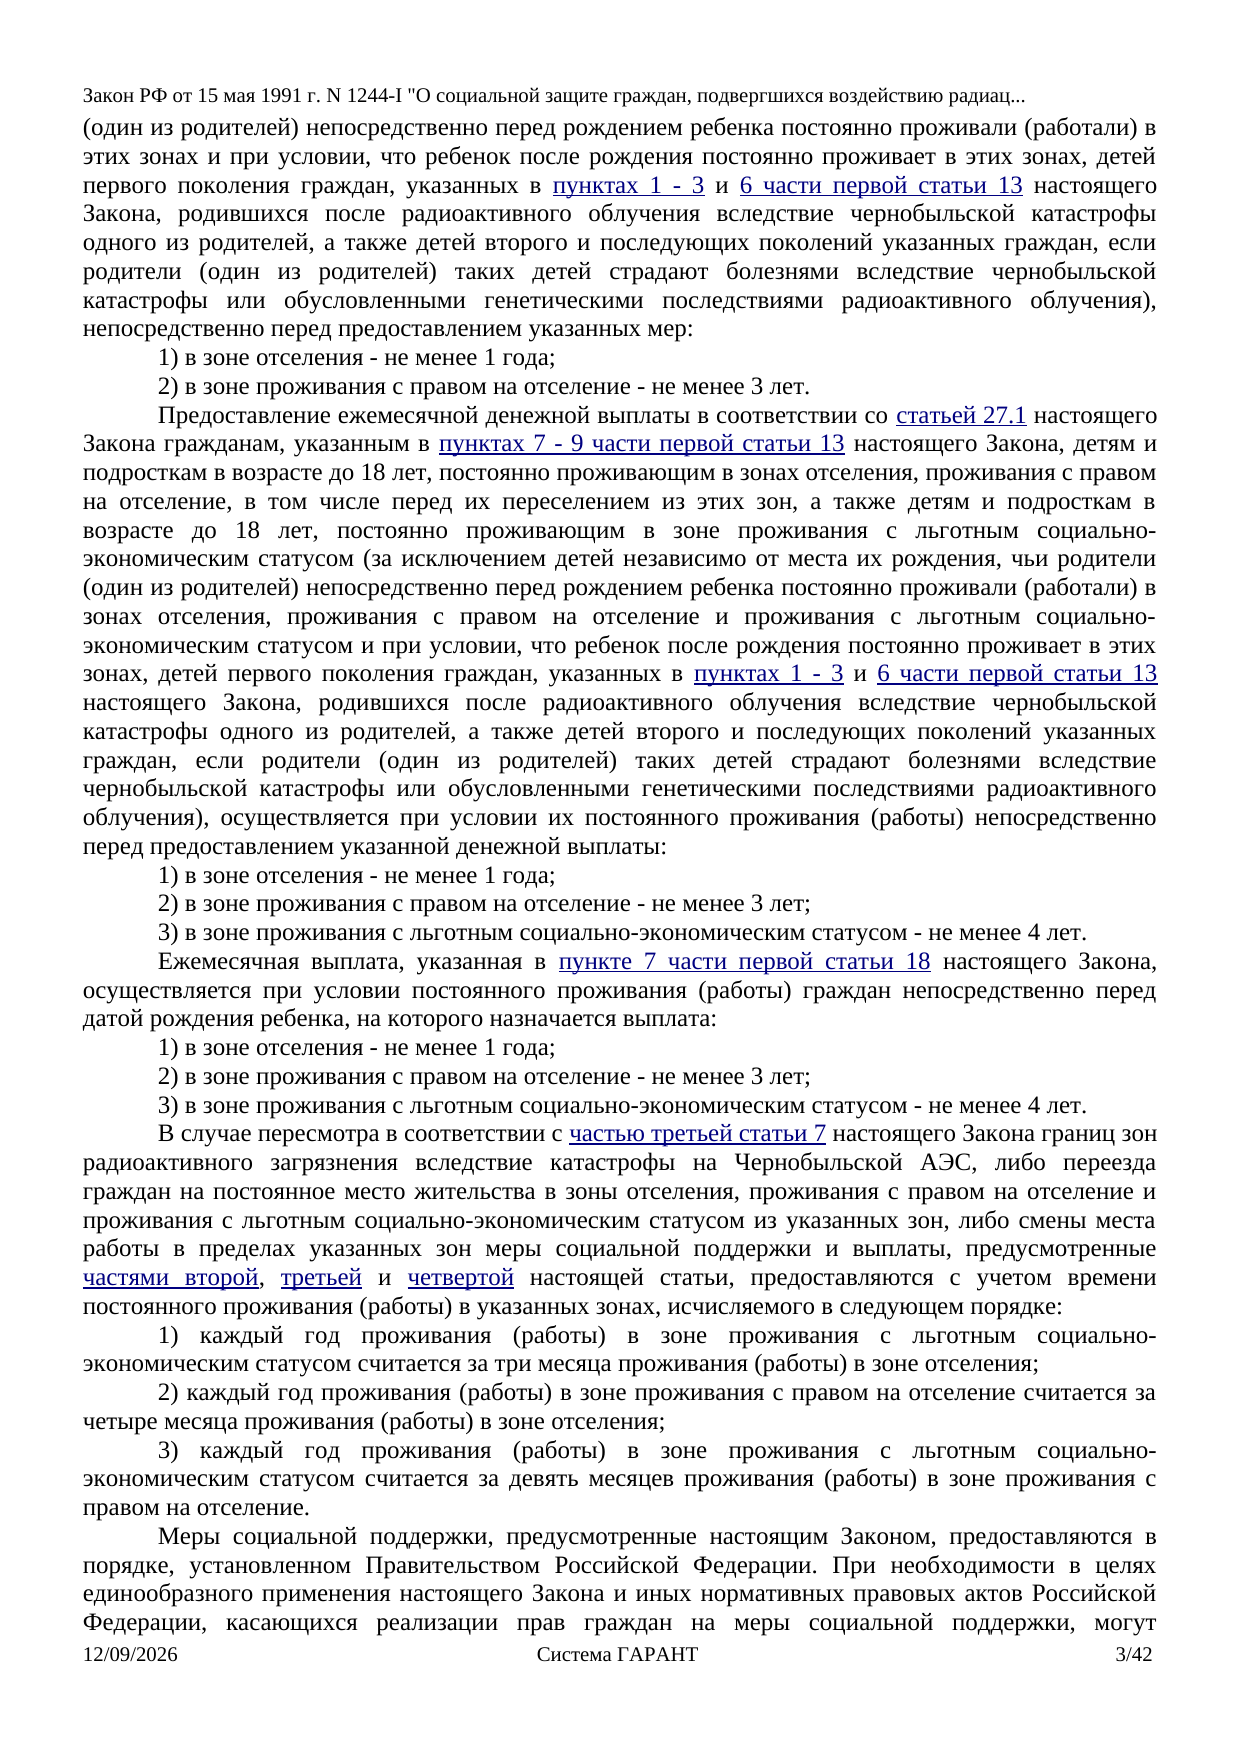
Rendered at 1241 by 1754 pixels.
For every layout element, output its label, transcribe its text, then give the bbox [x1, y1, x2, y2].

text 1) в зоне отселения - не менее 1 года; [83, 860, 1157, 888]
text 2) в зоне проживания с правом на отселение - не менее 3 лет; [83, 1061, 1157, 1090]
text (один из родителей) непосредственно перед рождением ребенка постоянно проживали (работали) в этих зонах и при условии, что ребенок после рождения постоянно проживает в этих зонах, детей первого поколения граждан, указанных в пунктах 1 - 3 и 6 части первой статьи 13 настоящего Закона, родившихся после радиоактивного облучения вследствие чернобыльской катастрофы одного из родителей, а также детей второго и последующих поколений указанных граждан, если родители (один из родителей) таких детей страдают болезнями вследствие чернобыльской катастрофы или обусловленными генетическими последствиями радиоактивного облучения), непосредственно перед предоставлением указанных мер: [83, 112, 1157, 342]
text 1) каждый год проживания (работы) в зоне проживания с льготным социально-экономическим статусом считается за три месяца проживания (работы) в зоне отселения; [83, 1320, 1157, 1377]
text 1) в зоне отселения - не менее 1 года; [83, 1032, 1157, 1061]
text 1) в зоне отселения - не менее 1 года; [83, 342, 1157, 371]
text Ежемесячная выплата, указанная в пункте 7 части первой статьи 18 настоящего Закона, осуществляется при условии постоянного проживания (работы) граждан непосредственно перед датой рождения ребенка, на которого назначается выплата: [83, 946, 1157, 1032]
text 2) в зоне проживания с правом на отселение - не менее 3 лет. [83, 371, 1157, 400]
text В случае пересмотра в соответствии с частью третьей статьи 7 настоящего Закона границ зон радиоактивного загрязнения вследствие катастрофы на Чернобыльской АЭС, либо переезда граждан на постоянное место жительства в зоны отселения, проживания с правом на отселение и проживания с льготным социально-экономическим статусом из указанных зон, либо смены места работы в пределах указанных зон меры социальной поддержки и выплаты, предусмотренные частями второй, третьей и четвертой настоящей статьи, предоставляются с учетом времени постоянного проживания (работы) в указанных зонах, исчисляемого в следующем порядке: [83, 1118, 1157, 1320]
text 3) в зоне проживания с льготным социально-экономическим статусом - не менее 4 лет. [83, 1090, 1157, 1118]
text Меры социальной поддержки, предусмотренные настоящим Законом, предоставляются в порядке, установленном Правительством Российской Федерации. При необходимости в целях единообразного применения настоящего Закона и иных нормативных правовых актов Российской Федерации, касающихся реализации прав граждан на меры социальной поддержки, могут [83, 1521, 1157, 1636]
text 3) в зоне проживания с льготным социально-экономическим статусом - не менее 4 лет. [83, 917, 1157, 946]
text 2) в зоне проживания с правом на отселение - не менее 3 лет; [83, 888, 1157, 917]
text Предоставление ежемесячной денежной выплаты в соответствии со статьей 27.1 настоящего Закона гражданам, указанным в пунктах 7 - 9 части первой статьи 13 настоящего Закона, детям и подросткам в возрасте до 18 лет, постоянно проживающим в зонах отселения, проживания с правом на отселение, в том числе перед их переселением из этих зон, а также детям и подросткам в возрасте до 18 лет, постоянно проживающим в зоне проживания с льготным социально-экономическим статусом (за исключением детей независимо от места их рождения, чьи родители (один из родителей) непосредственно перед рождением ребенка постоянно проживали (работали) в зонах отселения, проживания с правом на отселение и проживания с льготным социально-экономическим статусом и при условии, что ребенок после рождения постоянно проживает в этих зонах, детей первого поколения граждан, указанных в пунктах 1 - 3 и 6 части первой статьи 13 настоящего Закона, родившихся после радиоактивного облучения вследствие чернобыльской катастрофы одного из родителей, а также детей второго и последующих поколений указанных граждан, если родители (один из родителей) таких детей страдают болезнями вследствие чернобыльской катастрофы или обусловленными генетическими последствиями радиоактивного облучения), осуществляется при условии их постоянного проживания (работы) непосредственно перед предоставлением указанной денежной выплаты: [83, 400, 1157, 860]
text 3) каждый год проживания (работы) в зоне проживания с льготным социально-экономическим статусом считается за девять месяцев проживания (работы) в зоне проживания с правом на отселение. [83, 1435, 1157, 1521]
text 2) каждый год проживания (работы) в зоне проживания с правом на отселение считается за четыре месяца проживания (работы) в зоне отселения; [83, 1377, 1157, 1435]
